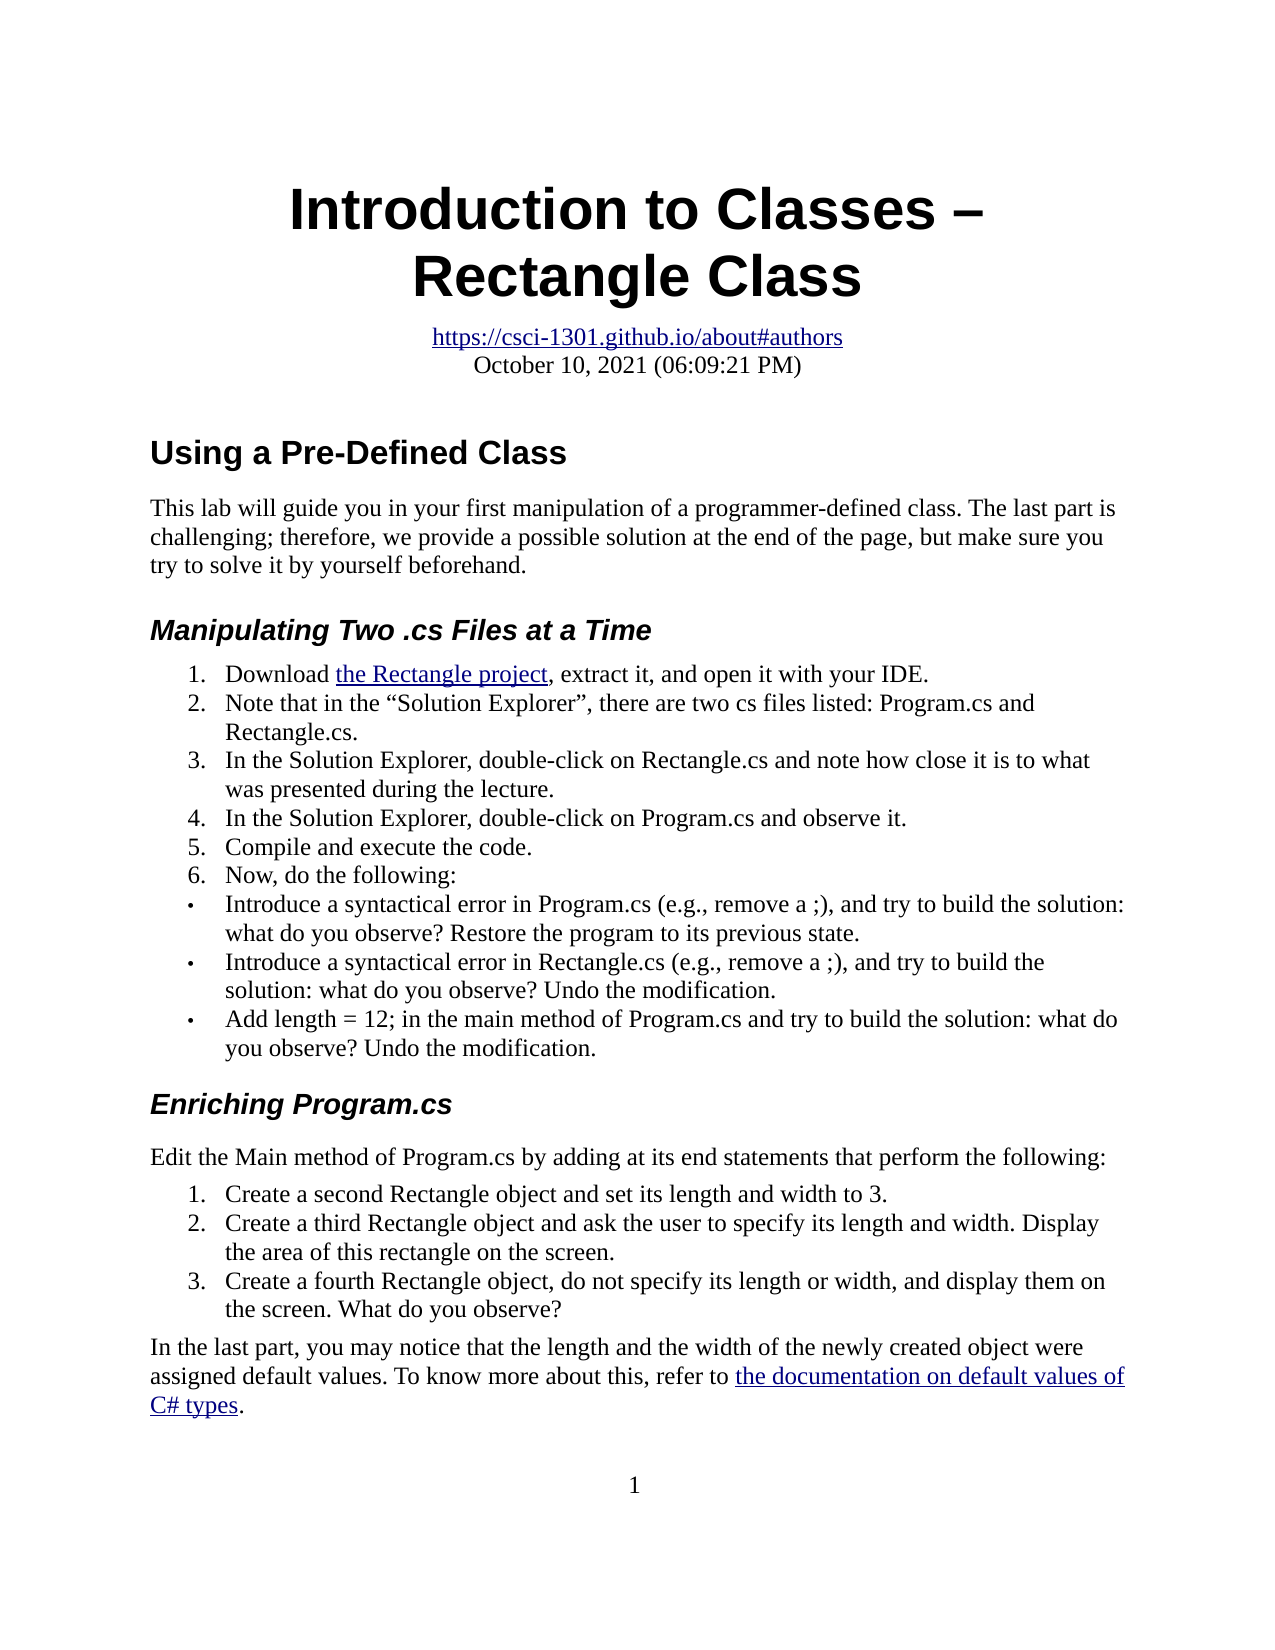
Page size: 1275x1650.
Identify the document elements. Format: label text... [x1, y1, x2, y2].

list Add length = 12; in the main method of Program.cs and try to build the solution: what do you observe? Undo the modification. [187, 1004, 1125, 1062]
list Create a second Rectangle object and set its length and width to 3. [187, 1179, 1125, 1208]
list Now, do the following: [187, 861, 1125, 889]
list Introduce a syntactical error in Program.cs (e.g., remove a ;), and try to build the solution: what do you observe? Restore the program to its previous state. [187, 889, 1125, 947]
list Create a fourth Rectangle object, do not specify its length or width, and display them on the screen. What do you observe? [187, 1266, 1125, 1323]
text In the last part, you may notice that the length and the width of the newly created object were assigned default values. To know more about this, refer to the documentation on default values of C# types. [150, 1332, 1125, 1418]
list Introduce a syntactical error in Rectangle.cs (e.g., remove a ;), and try to build the solution: what do you observe? Undo the modification. [187, 947, 1125, 1004]
list Download the Rectangle project, extract it, and open it with your IDE. [187, 659, 1125, 688]
subtitle Manipulating Two .cs Files at a Time [150, 613, 1125, 647]
list Compile and execute the code. [187, 832, 1125, 861]
list In the Solution Explorer, double-click on Rectangle.cs and note how close it is to what was presented during the lecture. [187, 746, 1125, 803]
text October 10, 2021 (06:09:21 PM) [150, 350, 1125, 379]
title Introduction to Classes – Rectangle Class [150, 175, 1125, 309]
list Create a third Rectangle object and ask the user to specify its length and width. Display the area of this rectangle on the screen. [187, 1208, 1125, 1266]
text Edit the Main method of Program.cs by adding at its end statements that perform the following: [150, 1142, 1125, 1171]
subtitle Enriching Program.cs [150, 1087, 1125, 1120]
subtitle Using a Pre-Defined Class [150, 433, 1125, 472]
list Note that in the “Solution Explorer”, there are two cs files listed: Program.cs and Rectangle.cs. [187, 688, 1125, 746]
text https://csci-1301.github.io/about#authors [150, 322, 1125, 350]
text This lab will guide you in your first manipulation of a programmer-defined class. The last part is challenging; therefore, we provide a possible solution at the end of the page, but make sure you try to solve it by yourself beforehand. [150, 493, 1125, 579]
list In the Solution Explorer, double-click on Program.cs and observe it. [187, 803, 1125, 832]
